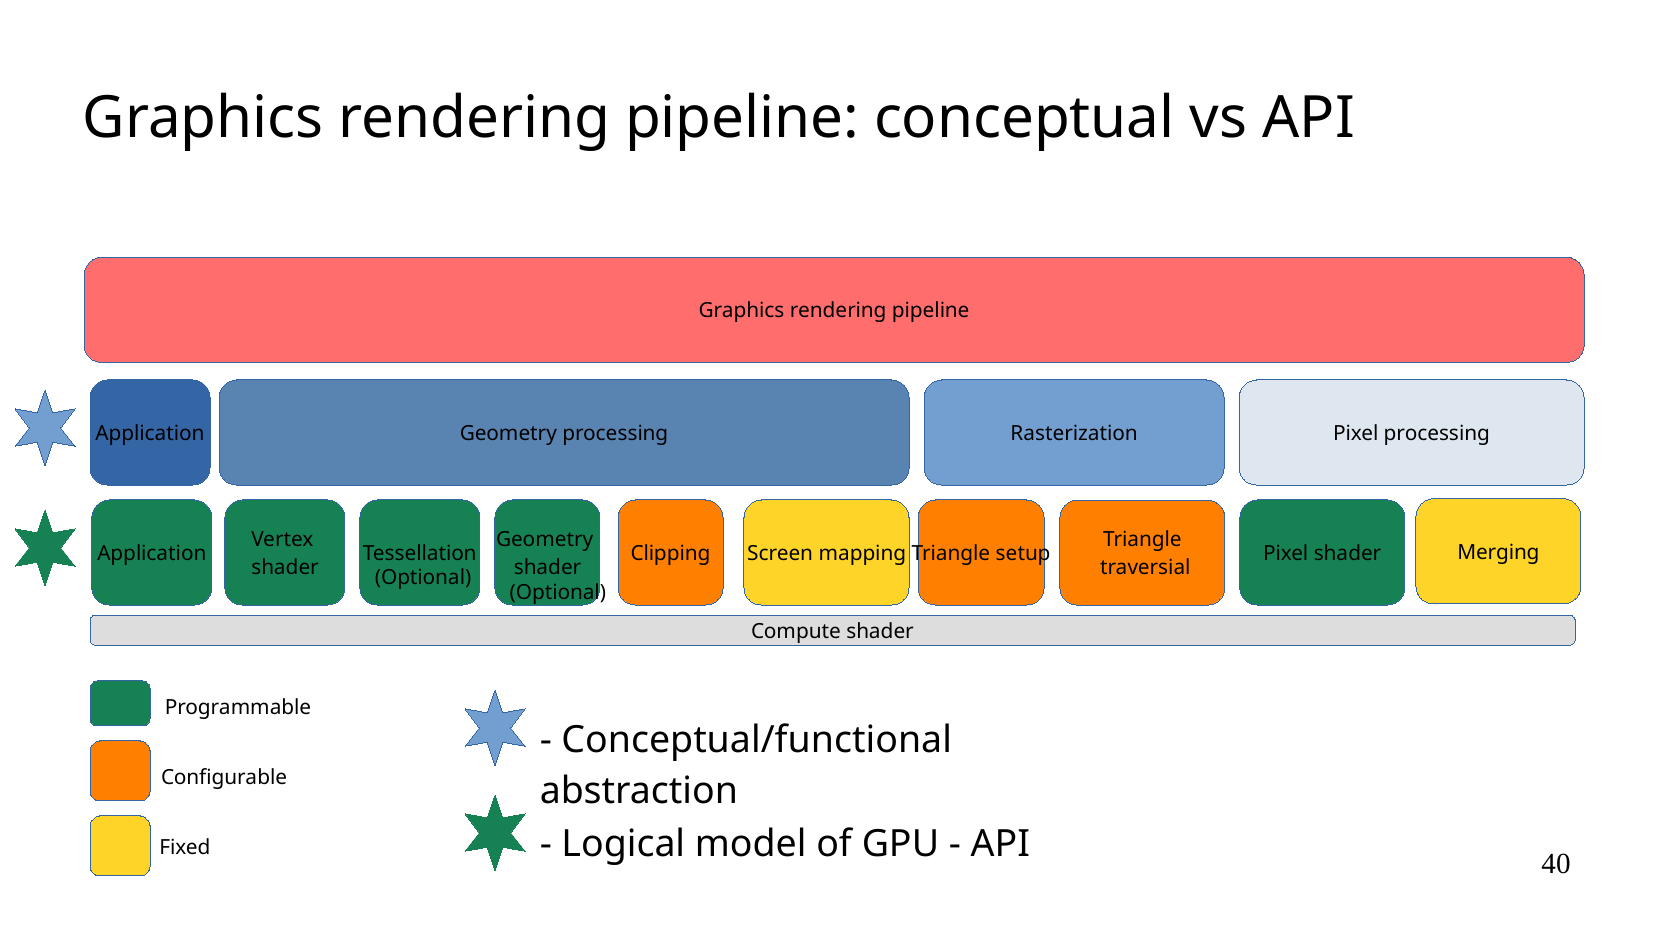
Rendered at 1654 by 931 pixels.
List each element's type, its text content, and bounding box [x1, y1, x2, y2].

text_box Geometry shader [494, 499, 600, 570]
text_box Screen mapping [743, 499, 910, 606]
text_box [15, 510, 76, 586]
text_box [465, 690, 525, 766]
text_box Rasterization [924, 379, 1225, 486]
text_box Application [90, 379, 211, 486]
text_box Application [91, 499, 212, 606]
text_box Triangle traversial [1059, 500, 1225, 606]
text_box Vertex shader [224, 499, 345, 606]
text_box Tessellation [359, 499, 480, 606]
text_box Configurable [146, 754, 272, 796]
text_box Triangle setup [918, 499, 1045, 606]
text_box Programmable [150, 685, 289, 726]
text_box (Optional) [494, 570, 600, 611]
text_box [90, 680, 150, 726]
text_box - Logical model of GPU - API [525, 808, 1141, 871]
text_box Pixel processing [1239, 379, 1585, 486]
text_box Pixel shader [1239, 499, 1405, 606]
text_box [90, 815, 151, 876]
text_box Graphics rendering pipeline [84, 257, 1585, 363]
text_box Compute shader [90, 615, 1576, 646]
text_box Clipping [618, 499, 724, 606]
text_box [15, 390, 76, 466]
text_box Fixed [144, 825, 214, 866]
text_box [465, 795, 525, 871]
text_box [90, 740, 151, 801]
title Graphics rendering pipeline: conceptual vs API [82, 37, 1571, 193]
text_box Geometry processing [219, 379, 910, 486]
text_box - Conceptual/functional abstraction [525, 705, 1141, 767]
text_box (Optional) [360, 555, 466, 596]
text_box Merging [1415, 498, 1581, 604]
